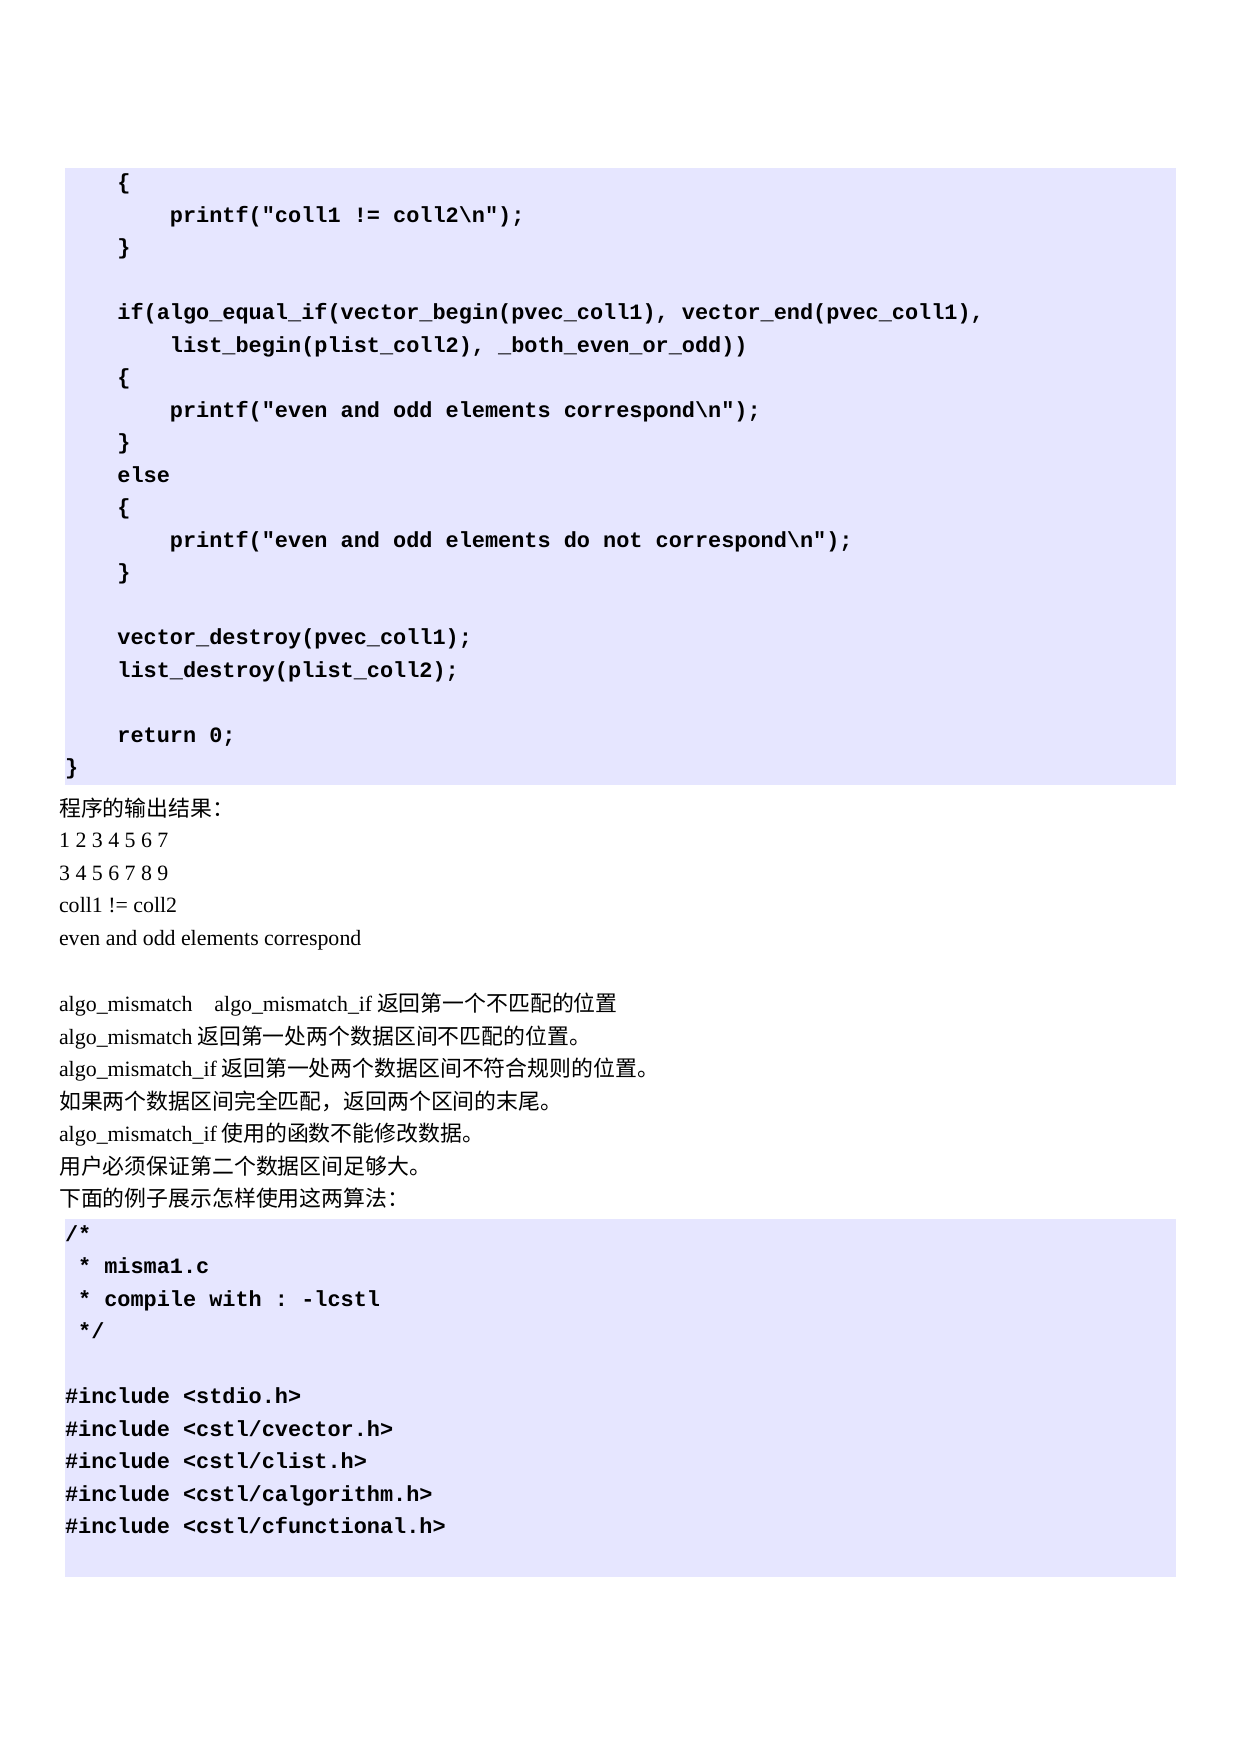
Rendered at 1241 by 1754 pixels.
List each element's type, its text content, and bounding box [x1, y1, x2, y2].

text 3 4 5 6 7 8 9 [59, 856, 1181, 888]
text 程序的输出结果： [59, 792, 1181, 823]
text coll1 != coll2 [59, 888, 1181, 921]
text 用户必须保证第二个数据区间足够大。 [59, 1148, 1181, 1181]
text algo_mismatch_if使用的函数不能修改数据。 [59, 1116, 1181, 1148]
text algo_mismatch返回第一处两个数据区间不匹配的位置。 [59, 1018, 1181, 1051]
text algo_mismatch_if返回第一处两个数据区间不符合规则的位置。 [59, 1051, 1181, 1083]
text 下面的例子展示怎样使用这两算法： [59, 1181, 1181, 1213]
text 如果两个数据区间完全匹配，返回两个区间的末尾。 [59, 1083, 1181, 1116]
text 1 2 3 4 5 6 7 [59, 823, 1181, 856]
table_header /* * misma1.c * compile with : -lcstl */ #include <stdio.h> #include <cstl/cvector.h> #include <cstl/clist.h> #include <cstl/calgorithm.h> #include <cstl/cfunctional.h> [60, 1215, 1181, 1583]
text algo_mismatch algo_mismatch_if返回第一个不匹配的位置 [59, 986, 1181, 1018]
table_header { printf("coll1 != coll2\n"); } if(algo_equal_if(vector_begin(pvec_coll1), vector_end(pvec_coll1), list_begin(plist_coll2), _both_even_or_odd)) { printf("even and odd elements correspond\n"); } else { printf("even and odd elements do not correspond\n"); } vector_destroy(pvec_coll1); list_destroy(plist_coll2); return 0; } [60, 163, 1181, 791]
text even and odd elements correspond [59, 921, 1181, 953]
